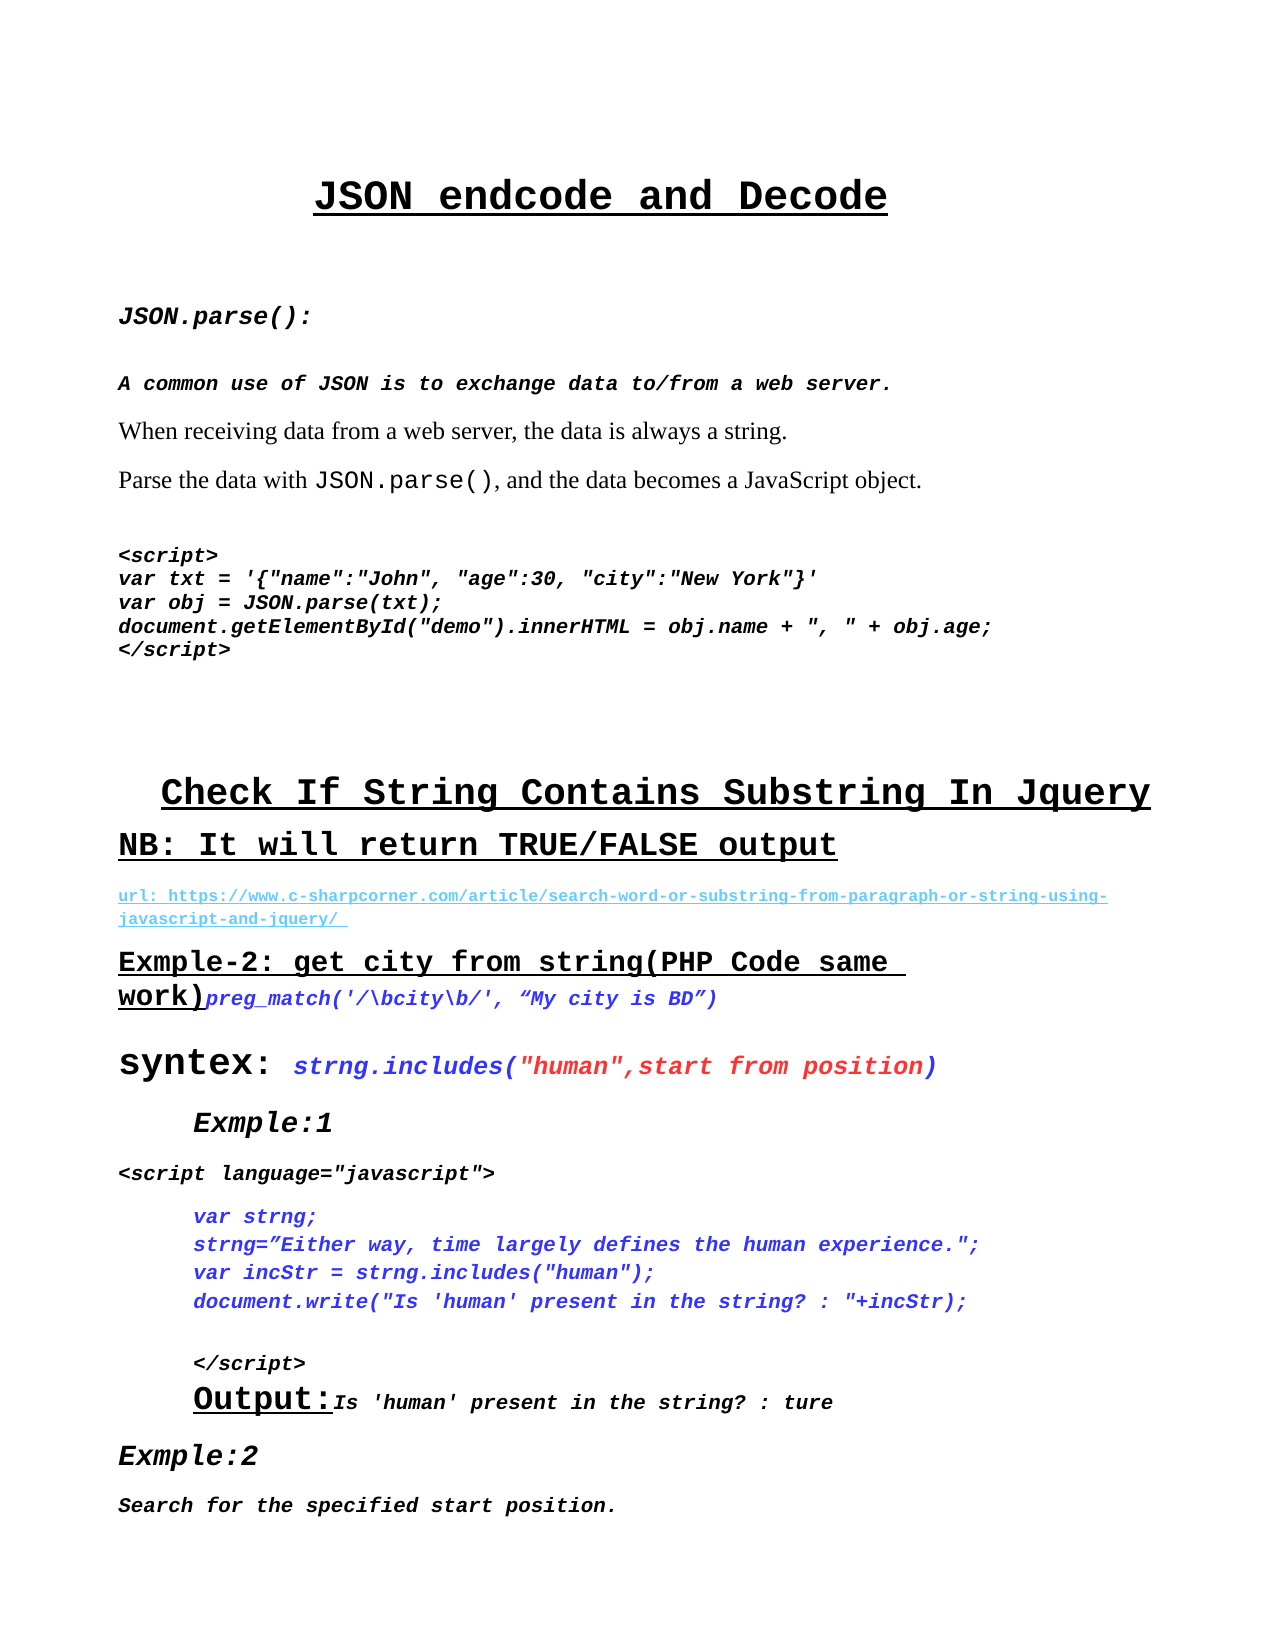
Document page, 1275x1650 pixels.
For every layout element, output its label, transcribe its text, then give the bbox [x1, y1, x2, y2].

subtitle Check If String Contains Substring In Jquery [118, 773, 1157, 815]
text Parse the data with JSON.parse(), and the data becomes a JavaScript object. [118, 465, 1157, 496]
text document.getElementById("demo").innerHTML = obj.name + ", " + obj.age; [118, 616, 1157, 639]
text <script> [118, 545, 1157, 568]
text Exmple:1 [118, 1109, 1157, 1142]
text url: https://www.c-sharpcorner.com/article/search-word-or-substring-from-paragraph-or-string-using-javascript-and-jquery/ [118, 888, 1157, 929]
text </script> [118, 639, 1157, 663]
text When receiving data from a web server, the data is always a string. [118, 416, 1157, 444]
text <script language="javascript"> [118, 1163, 1157, 1186]
list strng=”Either way, time largely defines the human experience."; [164, 1234, 1157, 1258]
list Output:Is 'human' present in the string? : ture [164, 1381, 1157, 1419]
text Search for the specified start position. [118, 1496, 1157, 1519]
list var incStr = strng.includes("human"); [164, 1262, 1157, 1286]
text JSON endcode and Decode [118, 175, 1157, 222]
text Exmple-2: get city from string(PHP Code same work)preg_match('/\bcity\b/', “My city is BD”) [118, 948, 1157, 1014]
text Exmple:2 [118, 1441, 1157, 1474]
text var txt = '{"name":"John", "age":30, "city":"New York"}' [118, 568, 1157, 592]
subtitle JSON.parse(): [118, 304, 1157, 332]
list document.write("Is 'human' present in the string? : "+incStr); [164, 1291, 1157, 1314]
text var obj = JSON.parse(txt); [118, 592, 1157, 616]
list var strng; [164, 1206, 1157, 1229]
list </script> [164, 1353, 1157, 1377]
text syntex: strng.includes("human",start from position) [118, 1043, 1157, 1086]
text NB: It will return TRUE/FALSE output [118, 828, 1157, 866]
text A common use of JSON is to exchange data to/from a web server. [118, 373, 1157, 396]
